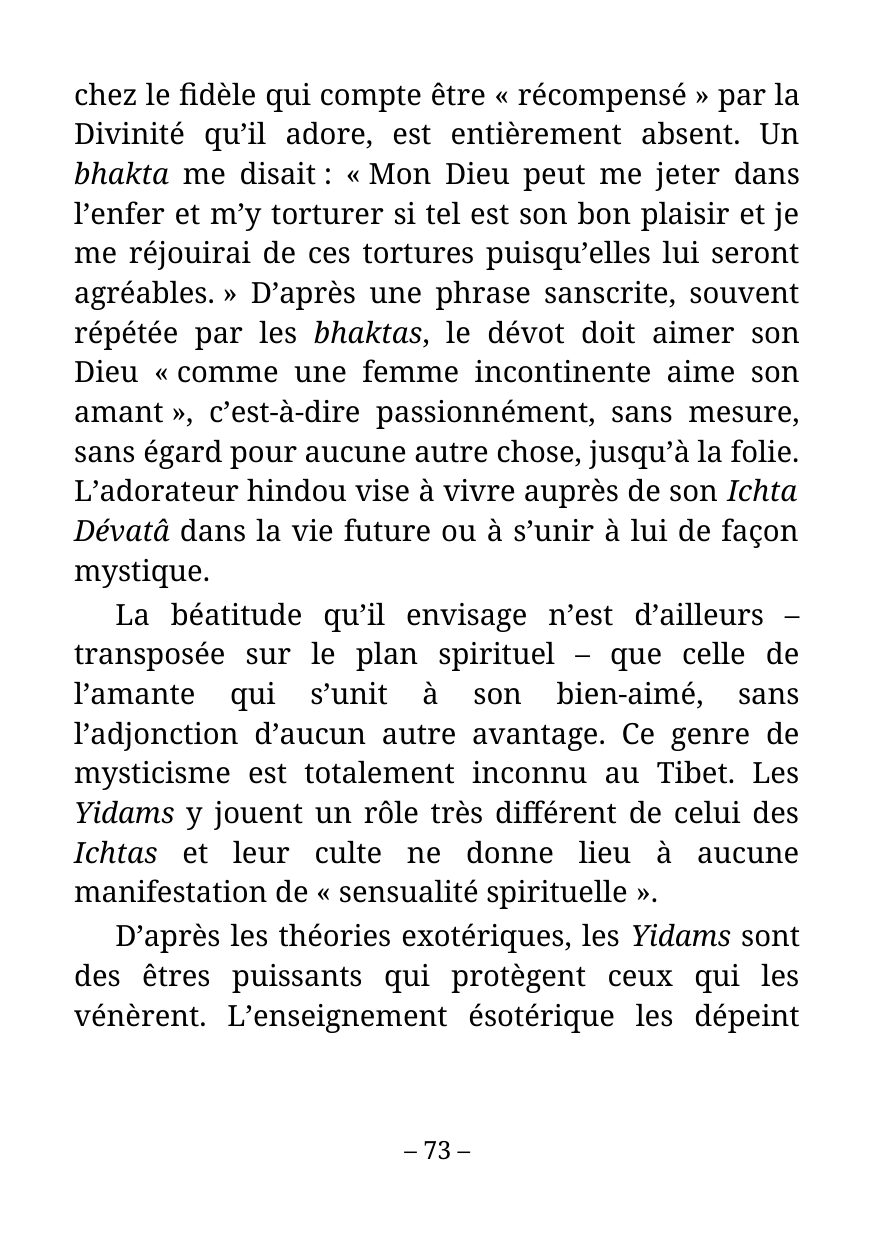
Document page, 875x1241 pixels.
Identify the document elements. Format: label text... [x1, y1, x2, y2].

text chez le fidèle qui compte être « récompensé » par la Divinité qu’il adore, est entièrement absent. Un bhakta me disait : « Mon Dieu peut me jeter dans l’enfer et m’y torturer si tel est son bon plaisir et je me réjouirai de ces tortures puisqu’elles lui seront agréables. » D’après une phrase sanscrite, souvent répétée par les bhaktas, le dévot doit aimer son Dieu « comme une femme incontinente aime son amant », c’est-à-dire passionnément, sans mesure, sans égard pour aucune autre chose, jusqu’à la folie. L’adorateur hindou vise à vivre auprès de son Ichta Dévatâ dans la vie future ou à s’unir à lui de façon mystique. [74, 74, 800, 590]
text La béatitude qu’il envisage n’est d’ailleurs – transposée sur le plan spirituel – que celle de l’amante qui s’unit à son bien-aimé, sans l’adjonction d’aucun autre avantage. Ce genre de mysticisme est totalement inconnu au Tibet. Les Yidams y jouent un rôle très différent de celui des Ichtas et leur culte ne donne lieu à aucune manifestation de « sensualité spirituelle ». [74, 594, 800, 911]
text D’après les théories exotériques, les Yidams sont des êtres puissants qui protègent ceux qui les vénèrent. L’enseignement ésotérique les dépeint [74, 916, 800, 1035]
